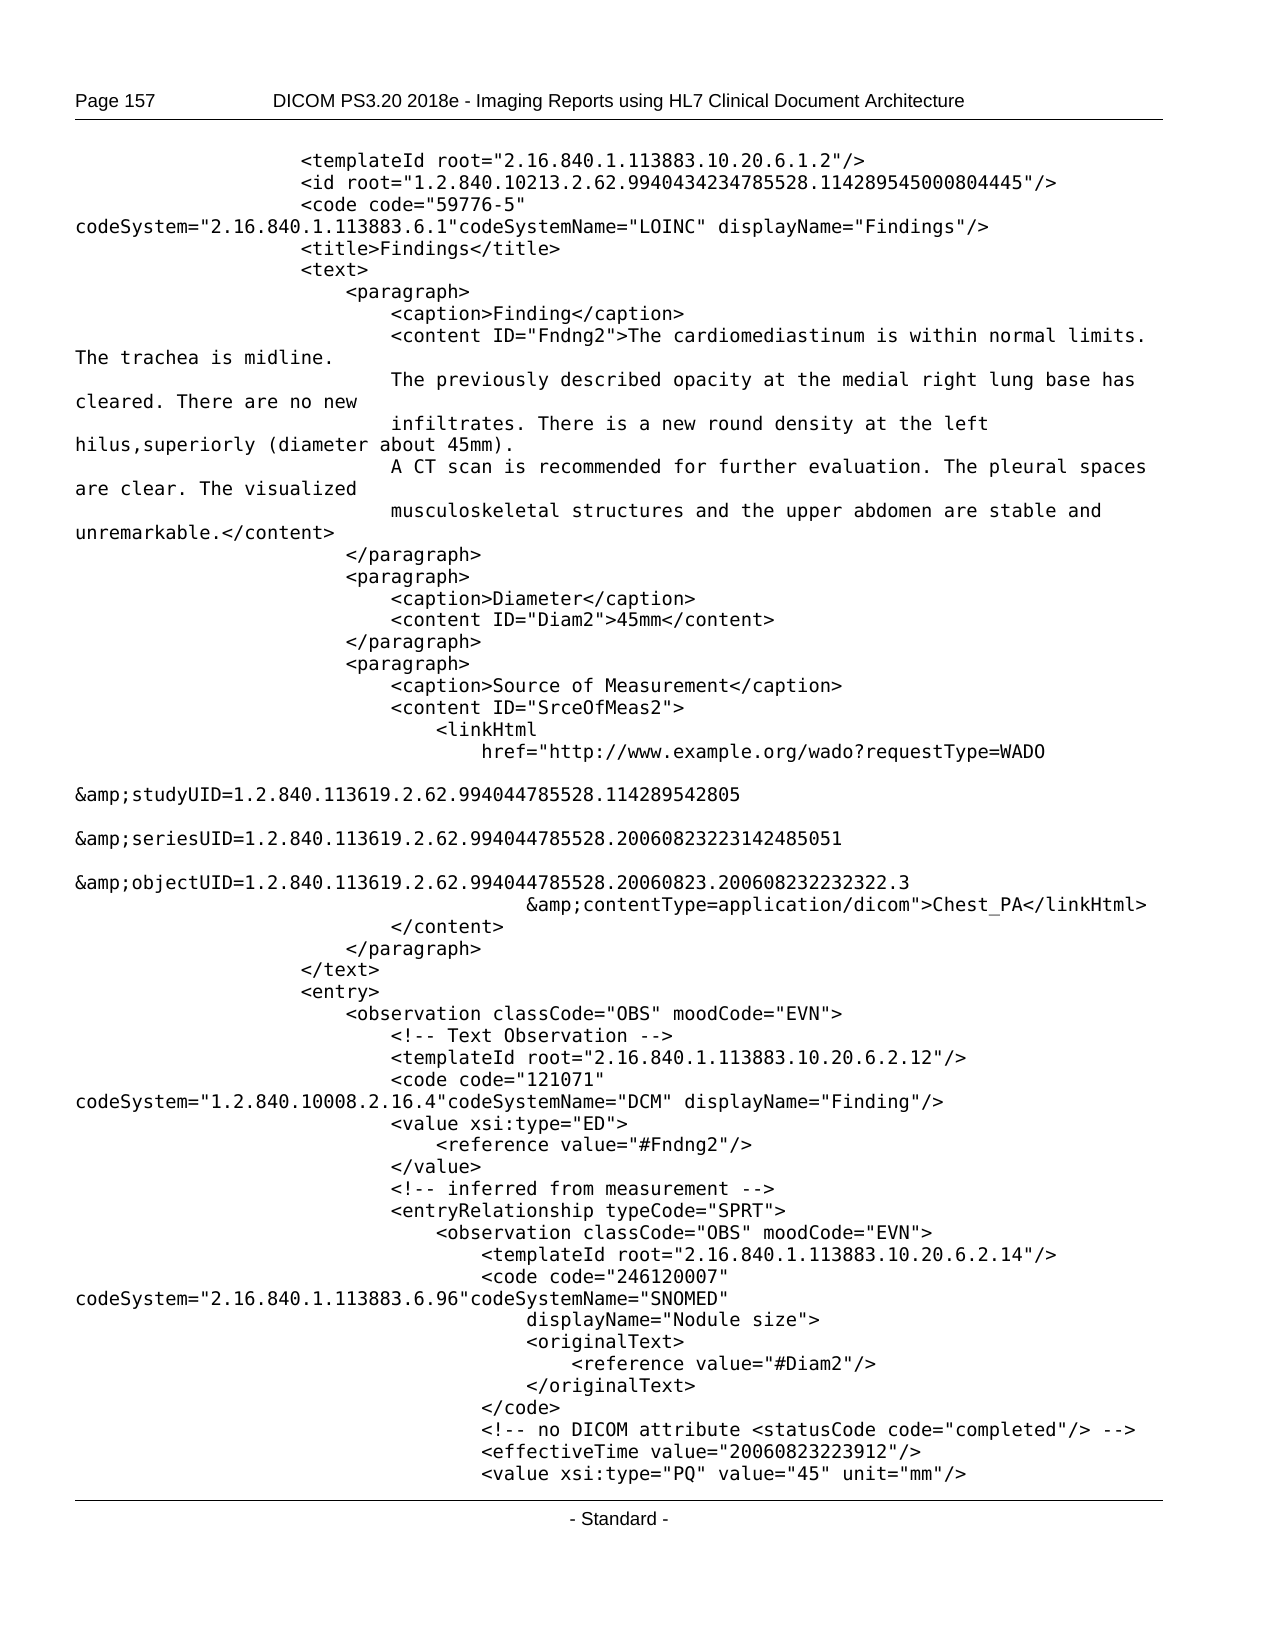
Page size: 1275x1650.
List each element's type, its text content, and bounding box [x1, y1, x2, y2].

text <templateId root="2.16.840.1.113883.10.20.6.1.2"/> <id root="1.2.840.10213.2.62.9940434234785528.114289545000804445"/> <code code="59776-5" codeSystem="2.16.840.1.113883.6.1"codeSystemName="LOINC" displayName="Findings"/> <title>Findings</title> <text> <paragraph> <caption>Finding</caption> <content ID="Fndng2">The cardiomediastinum is within normal limits. The trachea is midline. The previously described opacity at the medial right lung base has cleared. There are no new infiltrates. There is a new round density at the left hilus,superiorly (diameter about 45mm). A CT scan is recommended for further evaluation. The pleural spaces are clear. The visualized musculoskeletal structures and the upper abdomen are stable and unremarkable.</content> </paragraph> <paragraph> <caption>Diameter</caption> <content ID="Diam2">45mm</content> </paragraph> <paragraph> <caption>Source of Measurement</caption> <content ID="SrceOfMeas2"> <linkHtml href="http://www.example.org/wado?requestType=WADO &amp;studyUID=1.2.840.113619.2.62.994044785528.114289542805 &amp;seriesUID=1.2.840.113619.2.62.994044785528.20060823223142485051 &amp;objectUID=1.2.840.113619.2.62.994044785528.20060823.200608232232322.3 &amp;contentType=application/dicom">Chest_PA</linkHtml> </content> </paragraph> </text> <entry> <observation classCode="OBS" moodCode="EVN"> <!-- Text Observation --> <templateId root="2.16.840.1.113883.10.20.6.2.12"/> <code code="121071" codeSystem="1.2.840.10008.2.16.4"codeSystemName="DCM" displayName="Finding"/> <value xsi:type="ED"> <reference value="#Fndng2"/> </value> <!-- inferred from measurement --> <entryRelationship typeCode="SPRT"> <observation classCode="OBS" moodCode="EVN"> <templateId root="2.16.840.1.113883.10.20.6.2.14"/> <code code="246120007" codeSystem="2.16.840.1.113883.6.96"codeSystemName="SNOMED" displayName="Nodule size"> <originalText> <reference value="#Diam2"/> </originalText> </code> <!-- no DICOM attribute <statusCode code="completed"/> --> <effectiveTime value="20060823223912"/> <value xsi:type="PQ" value="45" unit="mm"/> [75, 150, 1162, 1484]
